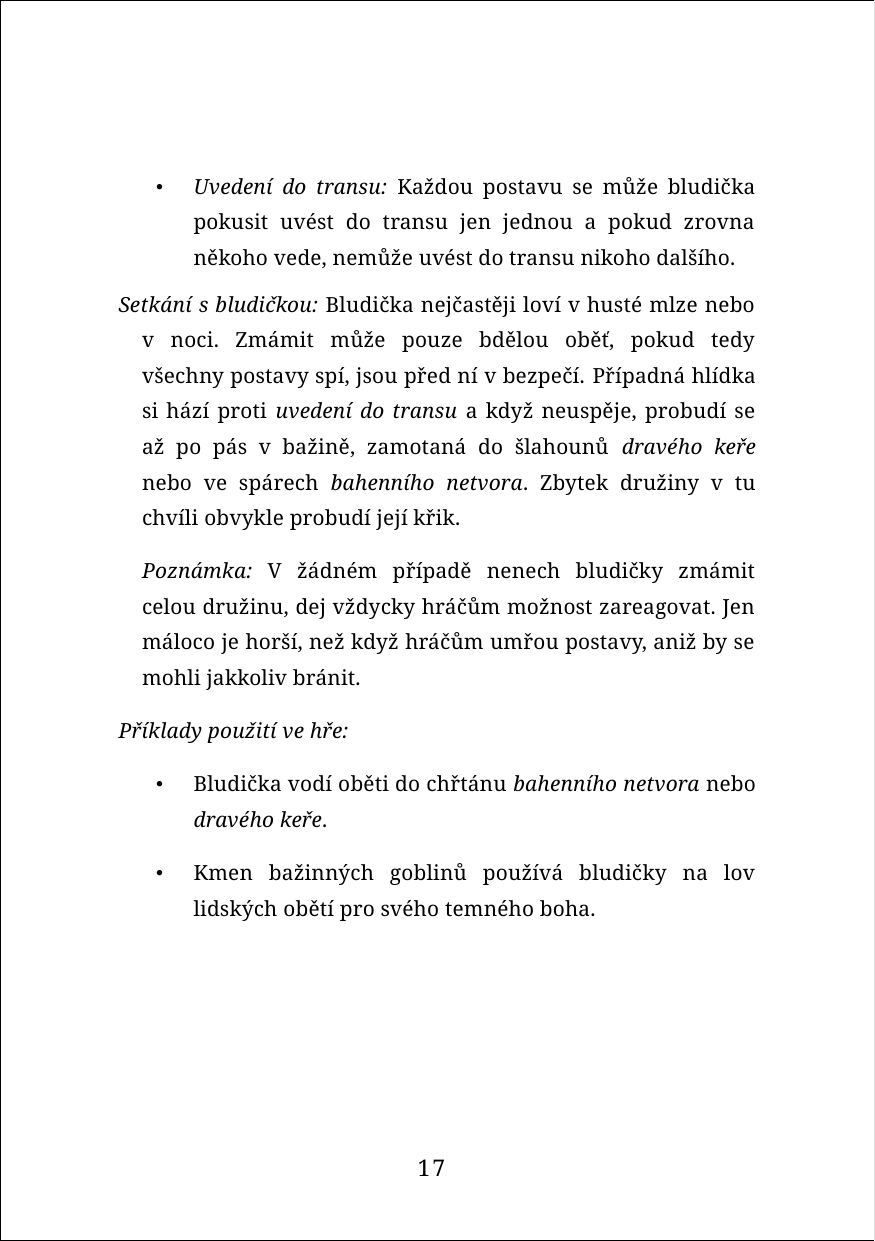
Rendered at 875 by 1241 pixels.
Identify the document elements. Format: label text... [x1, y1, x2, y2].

text Příklady použití ve hře: [118, 716, 756, 745]
text Setkání s bludičkou: Bludička nejčastěji loví v husté mlze nebo v noci. Zmámit může pouze bdělou oběť, pokud tedy všechny postavy spí, jsou před ní v bezpečí. Případná hlídka si hází proti uvedení do transu a když neuspěje, probudí se až po pás v bažině, zamotaná do šlahounů dravého keře nebo ve spárech bahenního netvora. Zbytek družiny v tu chvíli obvykle probudí její křik. [118, 290, 756, 532]
list Uvedení do transu: Každou postavu se může bludička pokusit uvést do transu jen jednou a pokud zrovna někoho vede, nemůže uvést do transu nikoho dalšího. [156, 172, 756, 271]
text Poznámka: V žádném případě nenech bludičky zmámit celou družinu, dej vždycky hráčům možnost zareagovat. Jen máloco je horší, než když hráčům umřou postavy, aniž by se mohli jakkoliv bránit. [118, 556, 756, 691]
list Kmen bažinných goblinů používá bludičky na lov lidských obětí pro svého temného boha. [156, 858, 756, 922]
list Bludička vodí oběti do chřtánu bahenního netvora nebo dravého keře. [156, 769, 756, 833]
